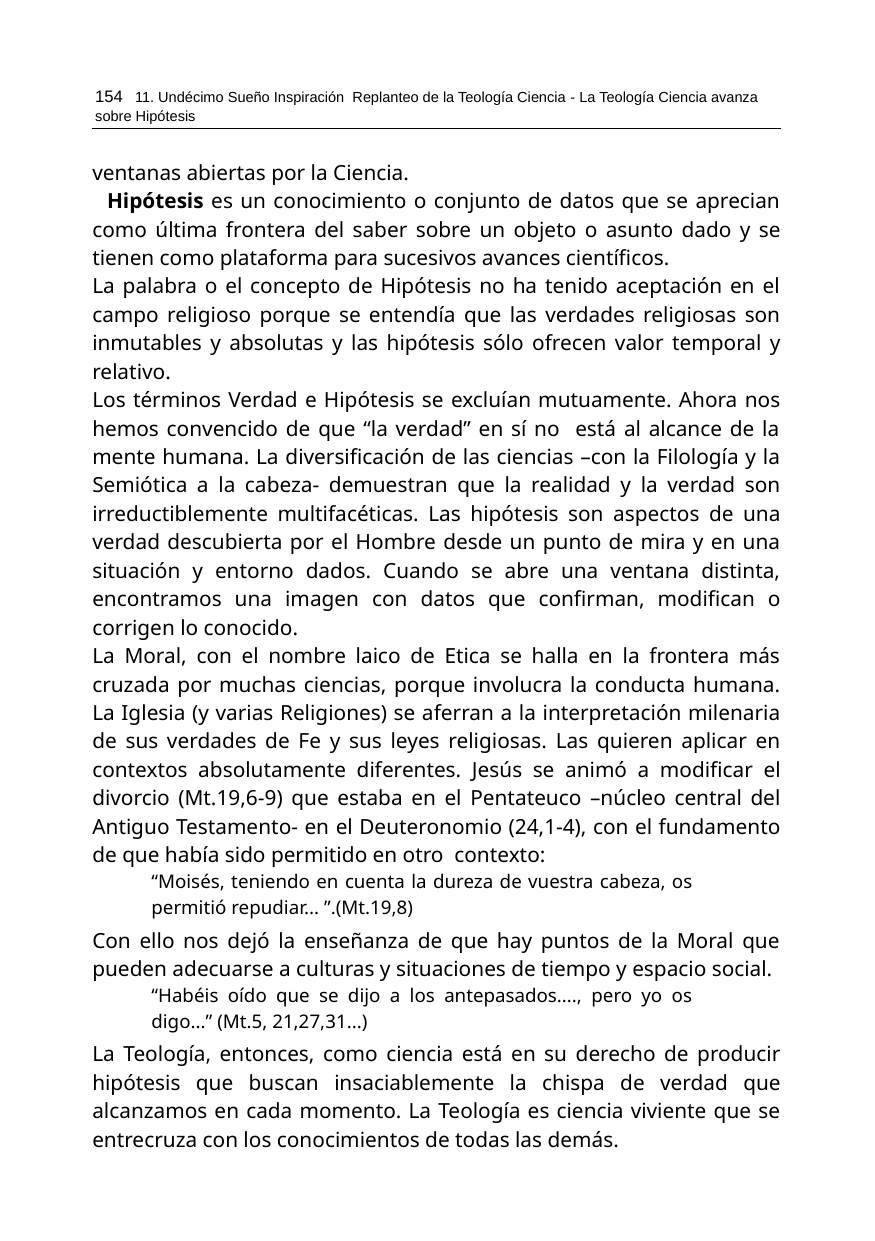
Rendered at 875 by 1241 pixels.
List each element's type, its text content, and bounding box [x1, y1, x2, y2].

text La Teología, entonces, como ciencia está en su derecho de producir hipótesis que buscan insaciablemente la chispa de verdad que alcanzamos en cada momento. La Teología es ciencia viviente que se entrecruza con los conocimientos de todas las demás. [92, 1039, 781, 1153]
text “Moisés, teniendo en cuenta la dureza de vuestra cabeza, os permitió repudiar... ”.(Mt.19,8) [151, 869, 693, 920]
text “Habéis oído que se dijo a los antepasados...., pero yo os digo...” (Mt.5, 21,27,31...) [151, 983, 693, 1034]
text La Moral, con el nombre laico de Etica se halla en la frontera más cruzada por muchas ciencias, porque involucra la conducta humana. La Iglesia (y varias Religiones) se aferran a la interpretación milenaria de sus verdades de Fe y sus leyes religiosas. Las quieren aplicar en contextos absolutamente diferentes. Jesús se animó a modificar el divorcio (Mt.19,6-9) que estaba en el Pentateuco –núcleo central del Antiguo Testamento- en el Deuteronomio (24,1-4), con el fundamento de que había sido permitido en otro contexto: [92, 641, 781, 869]
text Los términos Verdad e Hipótesis se excluían mutuamente. Ahora nos hemos convencido de que “la verdad” en sí no está al alcance de la mente humana. La diversificación de las ciencias –con la Filología y la Semiótica a la cabeza- demuestran que la realidad y la verdad son irreductiblemente multifacéticas. Las hipótesis son aspectos de una verdad descubierta por el Hombre desde un punto de mira y en una situación y entorno dados. Cuando se abre una ventana distinta, encontramos una imagen con datos que confirman, modifican o corrigen lo conocido. [92, 385, 781, 641]
text Hipótesis es un conocimiento o conjunto de datos que se aprecian como última frontera del saber sobre un objeto o asunto dado y se tienen como plataforma para sucesivos avances científicos. [92, 186, 781, 272]
text La palabra o el concepto de Hipótesis no ha tenido aceptación en el campo religioso porque se entendía que las verdades religiosas son inmutables y absolutas y las hipótesis sólo ofrecen valor temporal y relativo. [92, 272, 781, 385]
text Con ello nos dejó la enseñanza de que hay puntos de la Moral que pueden adecuarse a culturas y situaciones de tiempo y espacio social. [92, 926, 781, 983]
text ventanas abiertas por la Ciencia. [92, 158, 781, 186]
